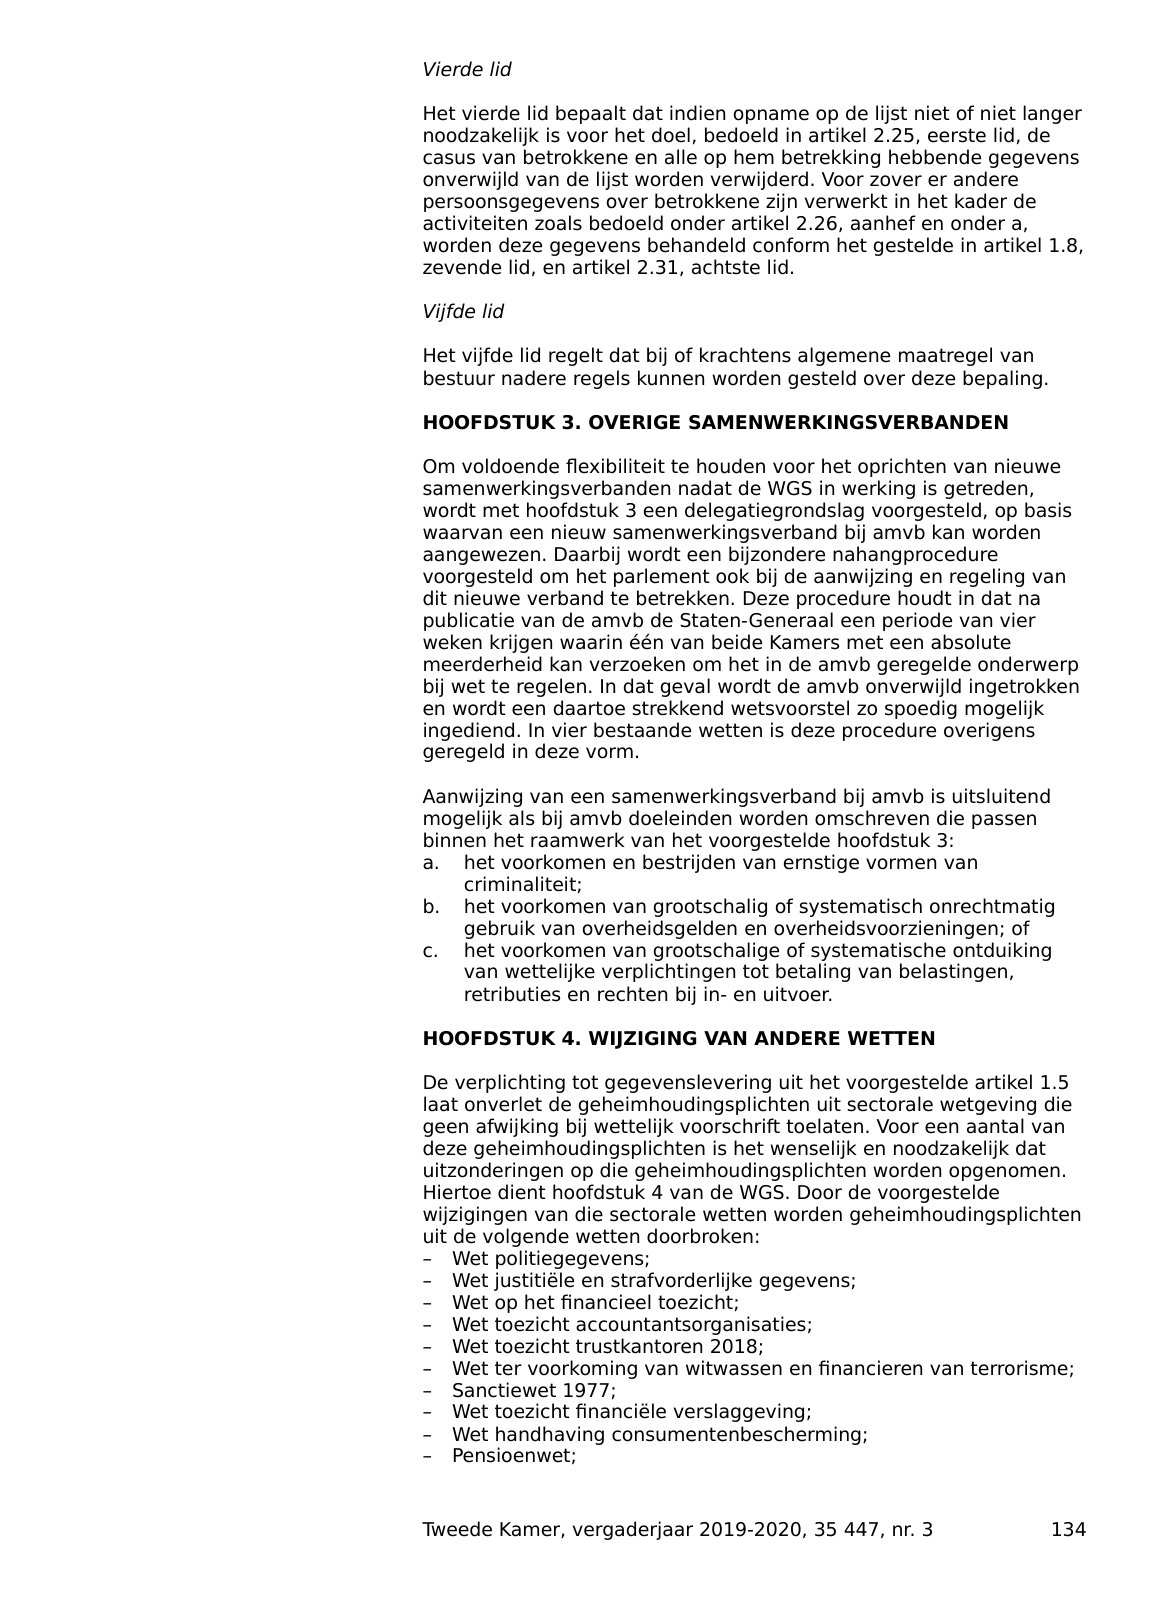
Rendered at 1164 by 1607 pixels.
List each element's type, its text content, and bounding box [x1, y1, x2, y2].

text – Wet toezicht accountantsorganisaties; [422, 1313, 1087, 1336]
text Het vierde lid bepaalt dat indien opname op de lijst niet of niet langer noodzakelijk is voor het doel, bedoeld in artikel 2.25, eerste lid, de casus van betrokkene en alle op hem betrekking hebbende gegevens onverwijld van de lijst worden verwijderd. Voor zover er andere persoonsgegevens over betrokkene zijn verwerkt in het kader de activiteiten zoals bedoeld onder artikel 2.26, aanhef en onder a, worden deze gegevens behandeld conform het gestelde in artikel 1.8, zevende lid, en artikel 2.31, achtste lid. [422, 103, 1087, 279]
text c. het voorkomen van grootschalige of systematische ontduiking van wettelijke verplichtingen tot betaling van belastingen, retributies en rechten bij in- en uitvoer. [422, 939, 1087, 1005]
text – Pensioenwet; [422, 1445, 1087, 1467]
text De verplichting tot gegevenslevering uit het voorgestelde artikel 1.5 laat onverlet de geheimhoudingsplichten uit sectorale wetgeving die geen afwijking bij wettelijk voorschrift toelaten. Voor een aantal van deze geheimhoudingsplichten is het wenselijk en noodzakelijk dat uitzonderingen op die geheimhoudingsplichten worden opgenomen. Hiertoe dient hoofdstuk 4 van de WGS. Door de voorgestelde wijzigingen van die sectorale wetten worden geheimhoudingsplichten uit de volgende wetten doorbroken: [422, 1072, 1087, 1248]
text Aanwijzing van een samenwerkingsverband bij amvb is uitsluitend mogelijk als bij amvb doeleinden worden omschreven die passen binnen het raamwerk van het voorgestelde hoofdstuk 3: [422, 786, 1087, 852]
text Het vijfde lid regelt dat bij of krachtens algemene maatregel van bestuur nadere regels kunnen worden gesteld over deze bepaling. [422, 345, 1087, 389]
text – Sanctiewet 1977; [422, 1379, 1087, 1401]
text – Wet politiegegevens; [422, 1248, 1087, 1269]
subtitle Vijfde lid [422, 301, 1087, 323]
text – Wet handhaving consumentenbescherming; [422, 1423, 1087, 1445]
subtitle Vierde lid [422, 59, 1087, 81]
text – Wet ter voorkoming van witwassen en financieren van terrorisme; [422, 1357, 1087, 1379]
text – Wet toezicht trustkantoren 2018; [422, 1336, 1087, 1357]
text – Wet toezicht financiële verslaggeving; [422, 1401, 1087, 1423]
subtitle HOOFDSTUK 3. OVERIGE SAMENWERKINGSVERBANDEN [422, 412, 1087, 433]
text – Wet op het financieel toezicht; [422, 1292, 1087, 1313]
text b. het voorkomen van grootschalig of systematisch onrechtmatig gebruik van overheidsgelden en overheidsvoorzieningen; of [422, 896, 1087, 939]
text a. het voorkomen en bestrijden van ernstige vormen van criminaliteit; [422, 852, 1087, 896]
subtitle HOOFDSTUK 4. WIJZIGING VAN ANDERE WETTEN [422, 1028, 1087, 1049]
text – Wet justitiële en strafvorderlijke gegevens; [422, 1269, 1087, 1292]
text Om voldoende flexibiliteit te houden voor het oprichten van nieuwe samenwerkingsverbanden nadat de WGS in werking is getreden, wordt met hoofdstuk 3 een delegatiegrondslag voorgesteld, op basis waarvan een nieuw samenwerkingsverband bij amvb kan worden aangewezen. Daarbij wordt een bijzondere nahangprocedure voorgesteld om het parlement ook bij de aanwijzing en regeling van dit nieuwe verband te betrekken. Deze procedure houdt in dat na publicatie van de amvb de Staten-Generaal een periode van vier weken krijgen waarin één van beide Kamers met een absolute meerderheid kan verzoeken om het in de amvb geregelde onderwerp bij wet te regelen. In dat geval wordt de amvb onverwijld ingetrokken en wordt een daartoe strekkend wetsvoorstel zo spoedig mogelijk ingediend. In vier bestaande wetten is deze procedure overigens geregeld in deze vorm. [422, 456, 1087, 763]
